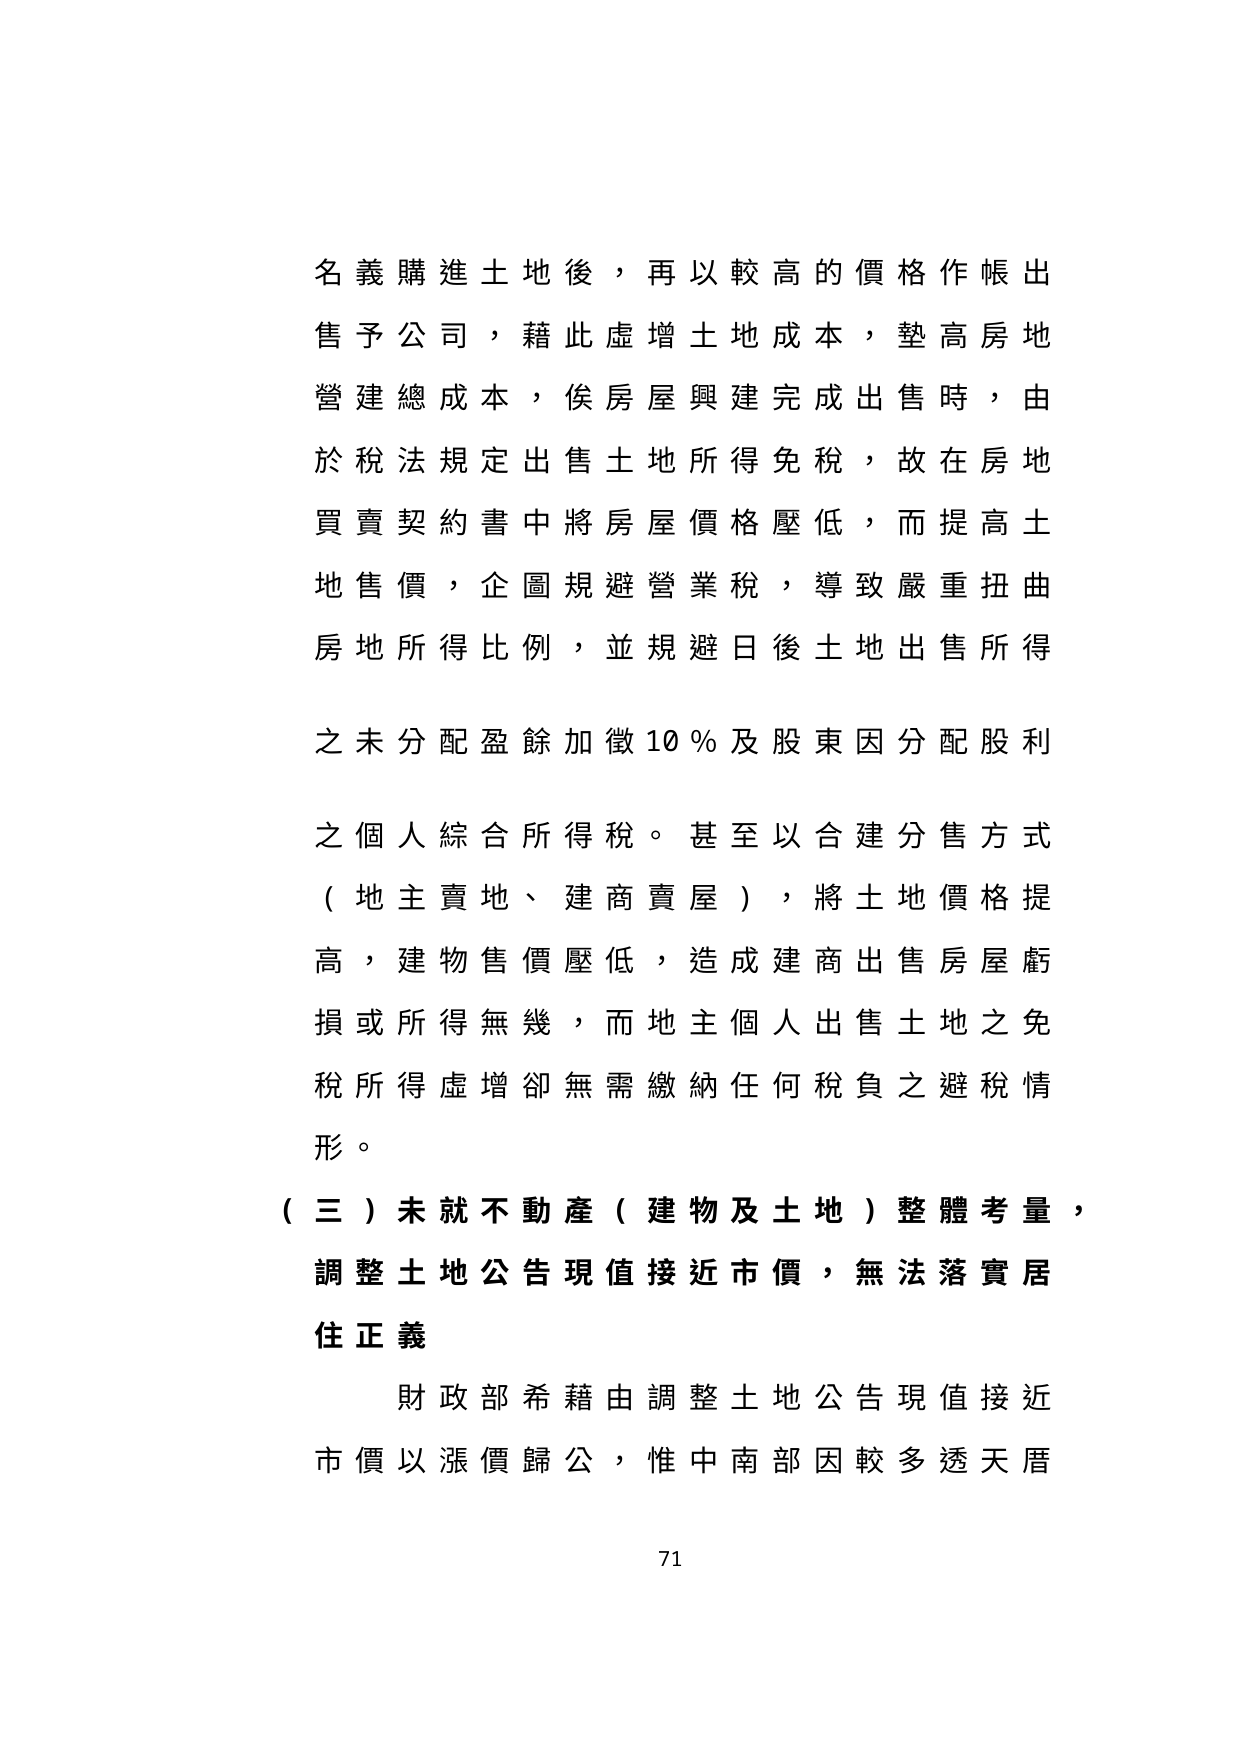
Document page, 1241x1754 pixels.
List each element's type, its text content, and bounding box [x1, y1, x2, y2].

text (三)未就不動產(建物及土地)整體考量，調整土地公告現值接近市價，無法落實居住正義 [242, 1167, 1058, 1354]
text 財政部希藉由調整土地公告現值接近市價以漲價歸公，惟中南部因較多透天厝 [301, 1354, 1058, 1479]
text 名義購進土地後，再以較高的價格作帳出售予公司，藉此虛增土地成本，墊高房地營建總成本，俟房屋興建完成出售時，由於稅法規定出售土地所得免稅，故在房地買賣契約書中將房屋價格壓低，而提高土地售價，企圖規避營業稅，導致嚴重扭曲房地所得比例，並規避日後土地出售所得之未分配盈餘加徵10％及股東因分配股利之個人綜合所得稅。甚至以合建分售方式(地主賣地、建商賣屋)，將土地價格提高，建物售價壓低，造成建商出售房屋虧損或所得無幾，而地主個人出售土地之免稅所得虛增卻無需繳納任何稅負之避稅情形。 [301, 229, 1058, 1167]
